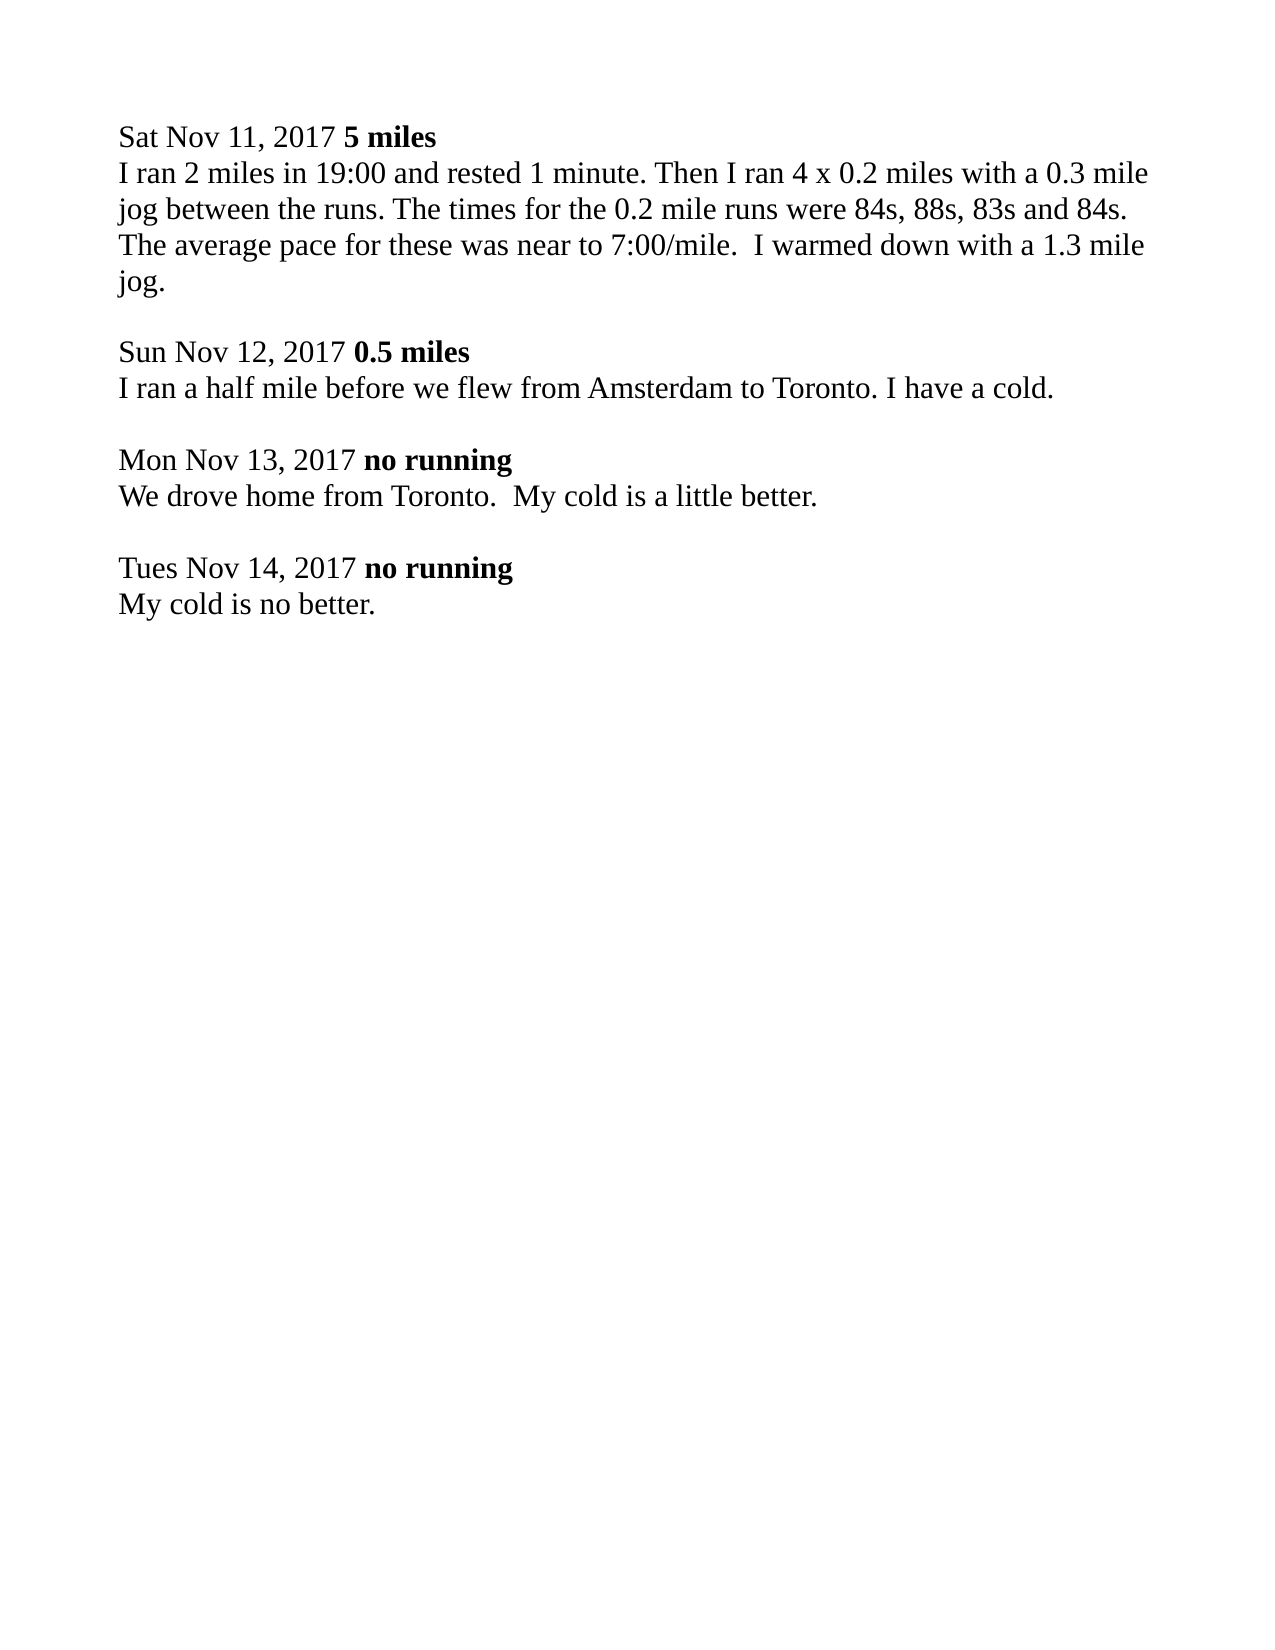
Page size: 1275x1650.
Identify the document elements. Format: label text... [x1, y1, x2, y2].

text Sun Nov 12, 2017 0.5 miles [118, 334, 1161, 370]
text We drove home from Toronto. My cold is a little better. [118, 477, 1161, 513]
text Mon Nov 13, 2017 no running [118, 442, 1161, 477]
text I ran a half mile before we flew from Amsterdam to Toronto. I have a cold. [118, 370, 1161, 406]
text Sat Nov 11, 2017 5 miles [118, 118, 1161, 154]
text Tues Nov 14, 2017 no running [118, 549, 1161, 585]
text My cold is no better. [118, 585, 1161, 621]
text I ran 2 miles in 19:00 and rested 1 minute. Then I ran 4 x 0.2 miles with a 0.3 mile jog between the runs. The times for the 0.2 mile runs were 84s, 88s, 83s and 84s. The average pace for these was near to 7:00/mile. I warmed down with a 1.3 mile jog. [118, 154, 1161, 298]
